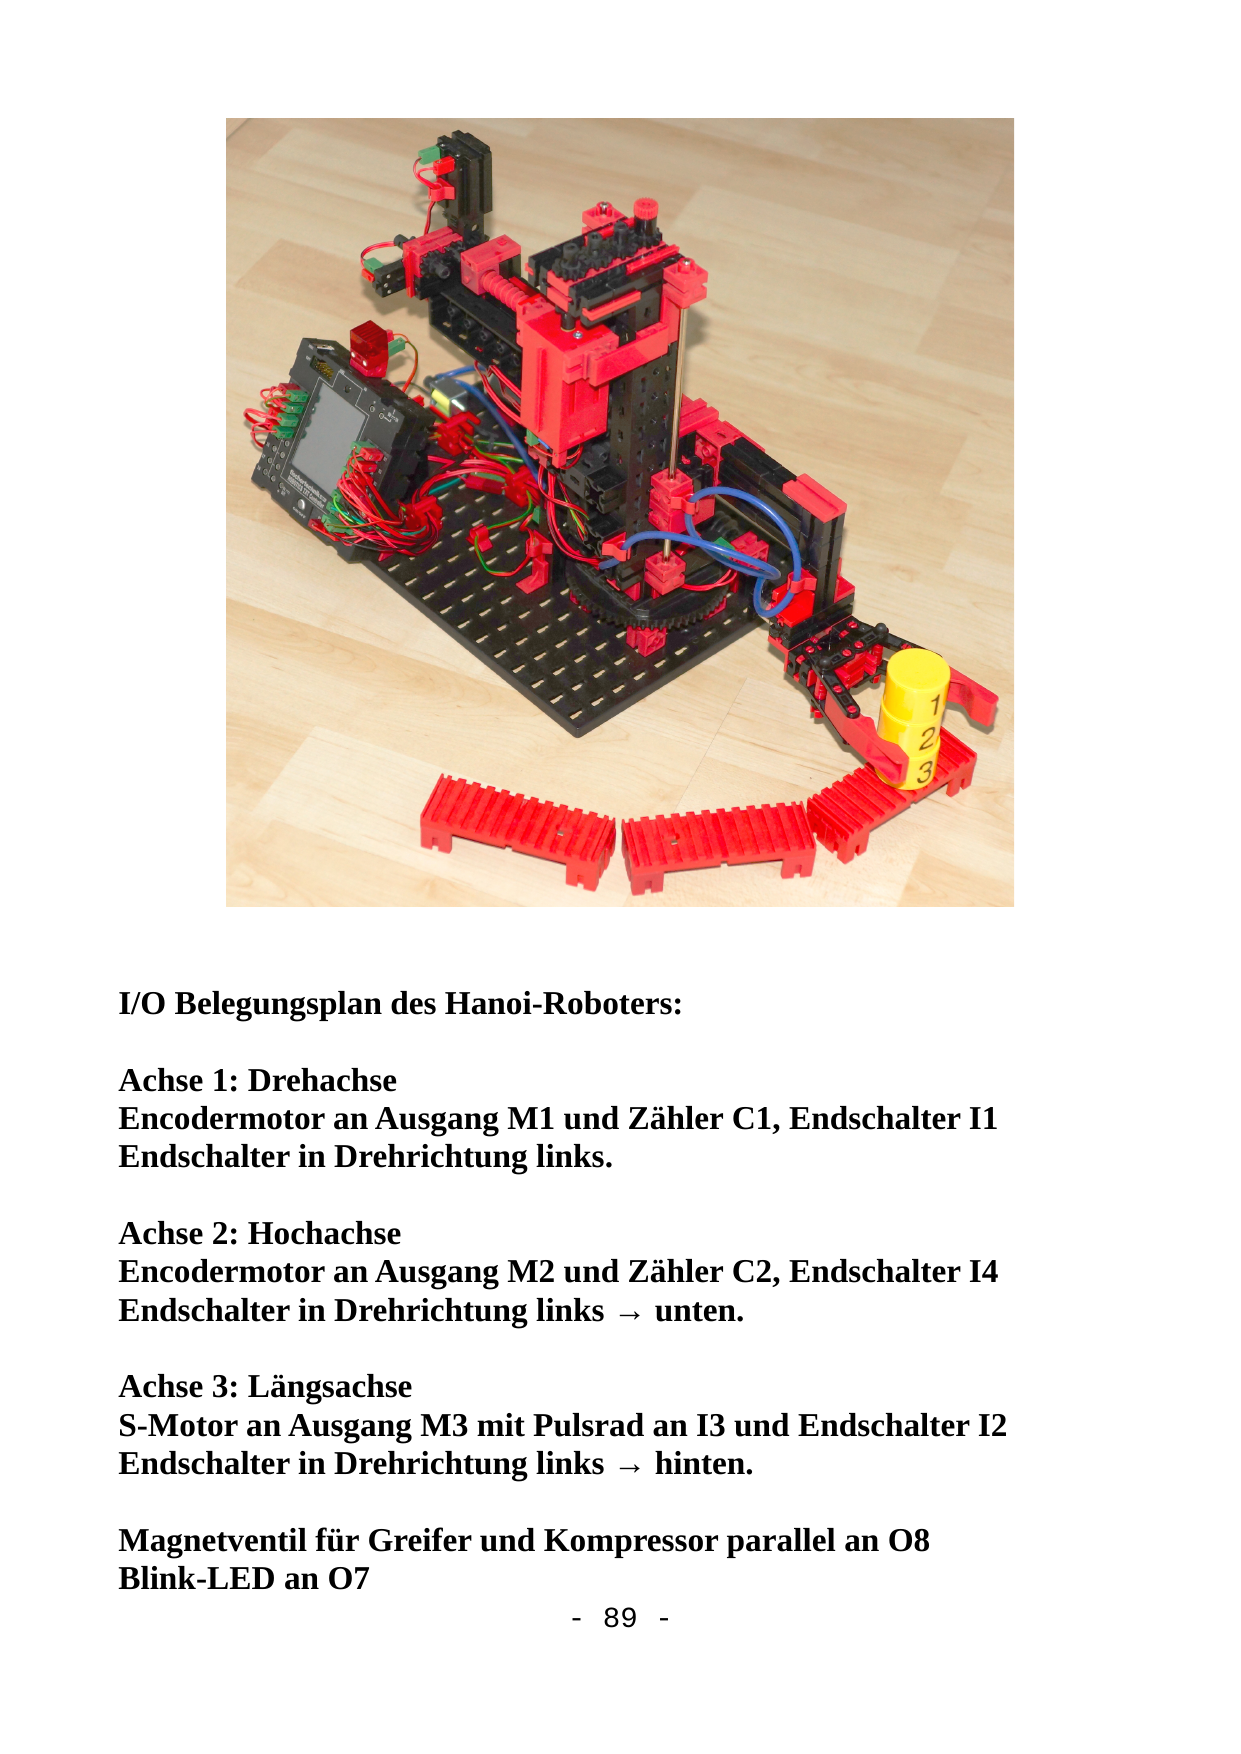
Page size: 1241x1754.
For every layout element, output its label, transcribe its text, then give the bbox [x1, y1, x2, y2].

text Achse 1: Drehachse [118, 1060, 1122, 1098]
text Encodermotor an Ausgang M1 und Zähler C1, Endschalter I1 [118, 1098, 1122, 1137]
text Achse 3: Längsachse [118, 1367, 1122, 1405]
text Blink-LED an O7 [118, 1558, 1122, 1597]
text S-Motor an Ausgang M3 mit Pulsrad an I3 und Endschalter I2 [118, 1405, 1122, 1443]
text Endschalter in Drehrichtung links. [118, 1137, 1122, 1175]
text Achse 2: Hochachse [118, 1213, 1122, 1252]
text Magnetventil für Greifer und Kompressor parallel an O8 [118, 1520, 1122, 1558]
picture [226, 118, 1015, 907]
text Endschalter in Drehrichtung links → hinten. [118, 1443, 1122, 1482]
text I/O Belegungsplan des Hanoi-Roboters: [118, 983, 1122, 1022]
text Endschalter in Drehrichtung links → unten. [118, 1290, 1122, 1328]
text Encodermotor an Ausgang M2 und Zähler C2, Endschalter I4 [118, 1252, 1122, 1290]
